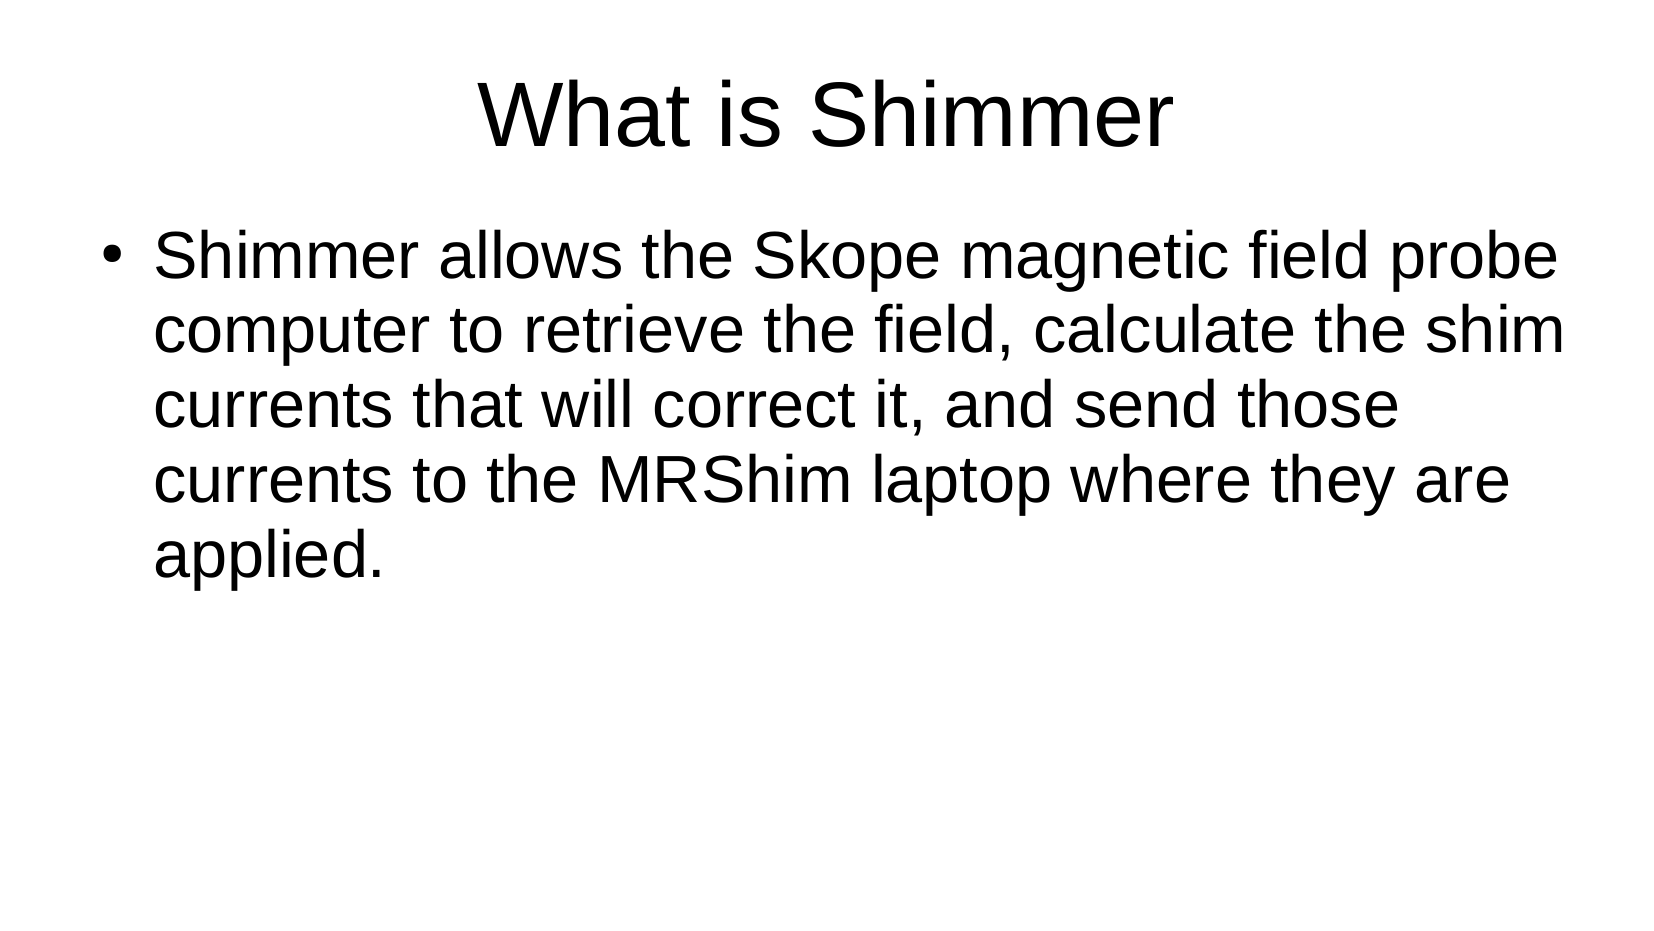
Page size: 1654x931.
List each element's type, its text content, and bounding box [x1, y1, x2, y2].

list Shimmer allows the Skope magnetic field probe computer to retrieve the field, calculate the shim currents that will correct it, and send those currents to the MRShim laptop where they are applied. [82, 217, 1571, 758]
title What is Shimmer [82, 37, 1571, 193]
